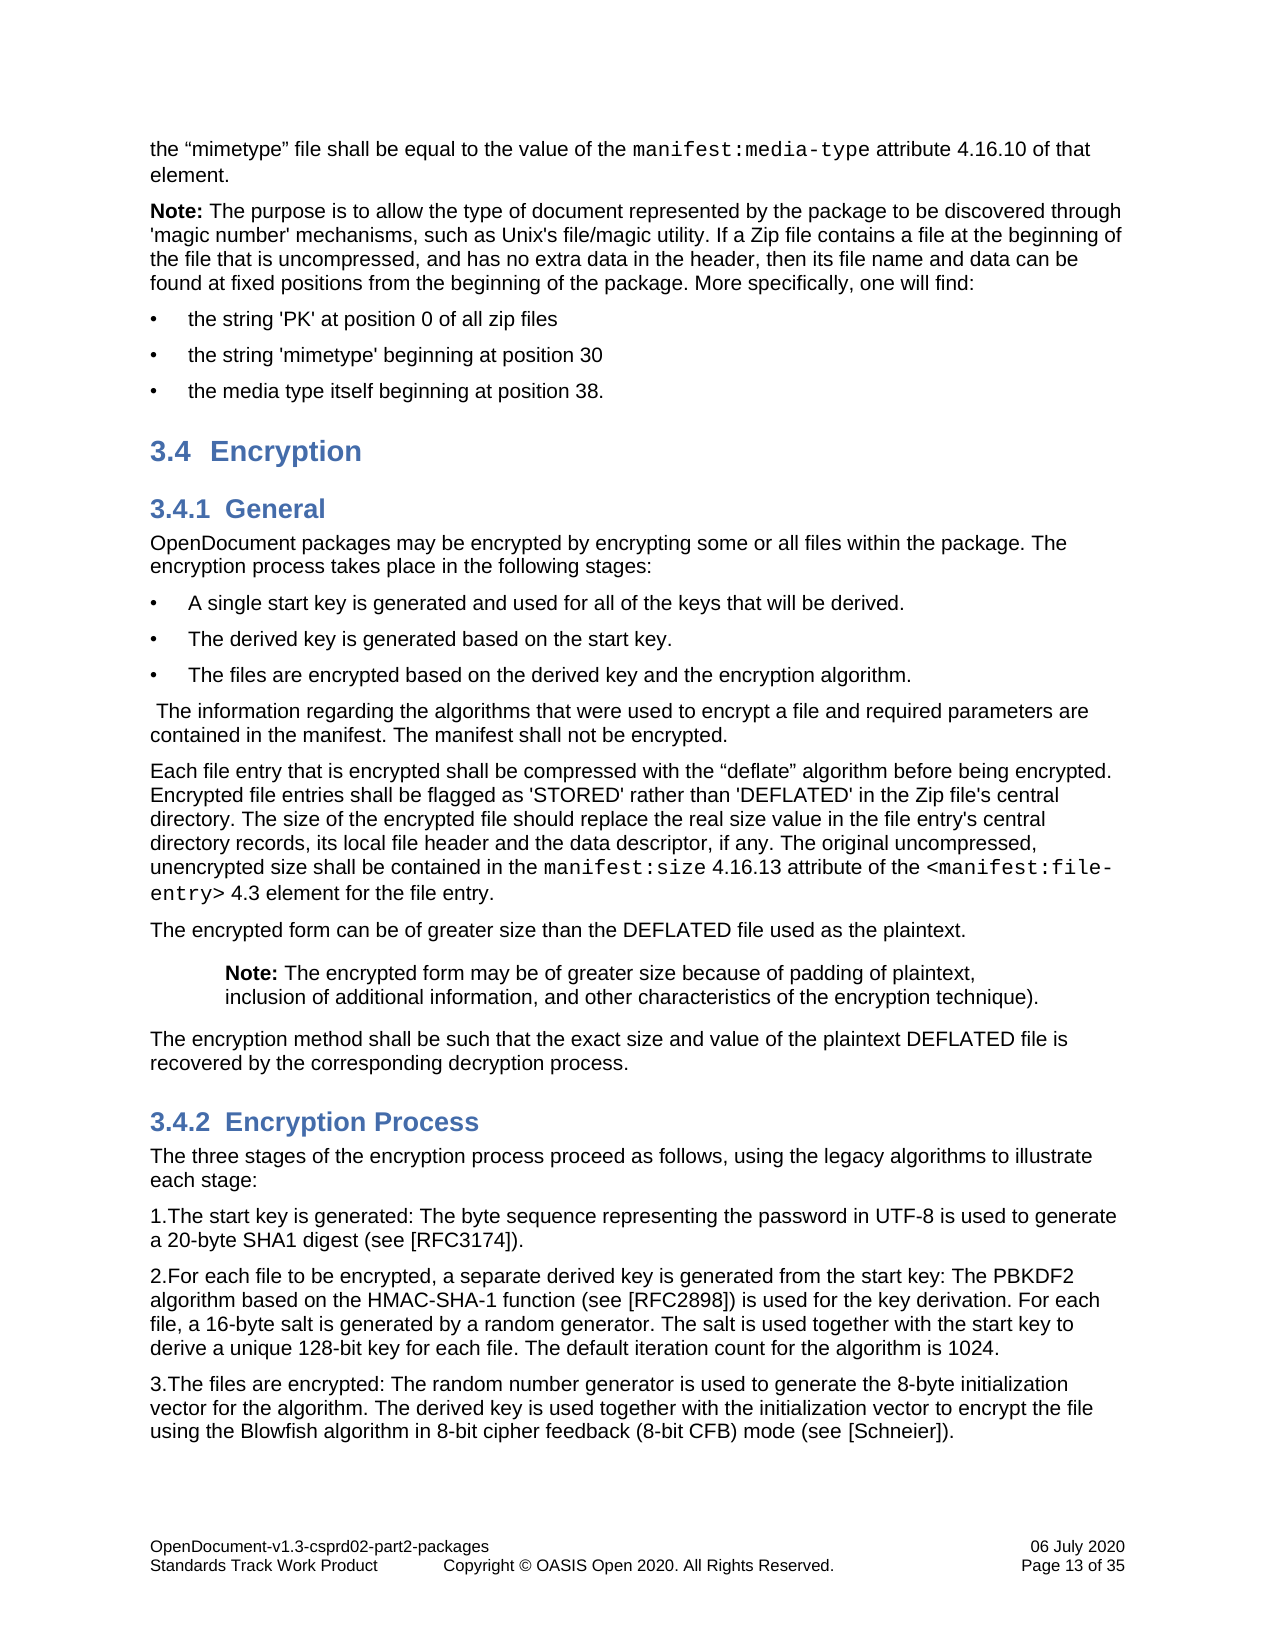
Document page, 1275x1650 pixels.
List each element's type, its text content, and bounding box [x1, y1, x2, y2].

text The encryption method shall be such that the exact size and value of the plaintext DEFLATED file is recovered by the corresponding decryption process. [150, 1027, 1125, 1075]
list The files are encrypted: The random number generator is used to generate the 8-byte initialization vector for the algorithm. The derived key is used together with the initialization vector to encrypt the file using the Blowfish algorithm in 8-bit cipher feedback (8-bit CFB) mode (see [Schneier]). [150, 1371, 1125, 1443]
list the string 'mimetype' beginning at position 30 [150, 343, 1125, 367]
subtitle Encryption Process [150, 1106, 1125, 1137]
subtitle General [150, 493, 1125, 524]
list The start key is generated: The byte sequence representing the password in UTF-8 is used to generate a 20-byte SHA1 digest (see [RFC3174]). [150, 1203, 1125, 1251]
list The files are encrypted based on the derived key and the encryption algorithm. [150, 663, 1125, 687]
text the “mimetype” file shall be equal to the value of the manifest:media-type attribute 4.16.10 of that element. [150, 137, 1125, 187]
list the media type itself beginning at position 38. [150, 379, 1125, 403]
list the string 'PK' at position 0 of all zip files [150, 307, 1125, 331]
text OpenDocument packages may be encrypted by encrypting some or all files within the package. The encryption process takes place in the following stages: [150, 530, 1125, 578]
text Note: The encrypted form may be of greater size because of padding of plaintext, inclusion of additional information, and other characteristics of the encryption technique). [225, 961, 1050, 1009]
text Each file entry that is encrypted shall be compressed with the “deflate” algorithm before being encrypted. Encrypted file entries shall be flagged as 'STORED' rather than 'DEFLATED' in the Zip file's central directory. The size of the encrypted file should replace the real size value in the file entry's central directory records, its local file header and the data descriptor, if any. The original uncompressed, unencrypted size shall be contained in the manifest:size 4.16.13 attribute of the <manifest:file-entry> 4.3 element for the file entry. [150, 759, 1125, 906]
text The information regarding the algorithms that were used to encrypt a file and required parameters are contained in the manifest. The manifest shall not be encrypted. [150, 699, 1125, 747]
list A single start key is generated and used for all of the keys that will be derived. [150, 590, 1125, 614]
list For each file to be encrypted, a separate derived key is generated from the start key: The PBKDF2 algorithm based on the HMAC-SHA-1 function (see [RFC2898]) is used for the key derivation. For each file, a 16-byte salt is generated by a random generator. The salt is used together with the start key to derive a unique 128-bit key for each file. The default iteration count for the algorithm is 1024. [150, 1263, 1125, 1359]
subtitle Encryption [150, 434, 1125, 468]
text The encrypted form can be of greater size than the DEFLATED file used as the plaintext. [150, 918, 1125, 942]
text Note: The purpose is to allow the type of document represented by the package to be discovered through 'magic number' mechanisms, such as Unix's file/magic utility. If a Zip file contains a file at the beginning of the file that is uncompressed, and has no extra data in the header, then its file name and data can be found at fixed positions from the beginning of the package. More specifically, one will find: [150, 199, 1125, 295]
list The derived key is generated based on the start key. [150, 626, 1125, 651]
text The three stages of the encryption process proceed as follows, using the legacy algorithms to illustrate each stage: [150, 1143, 1125, 1191]
